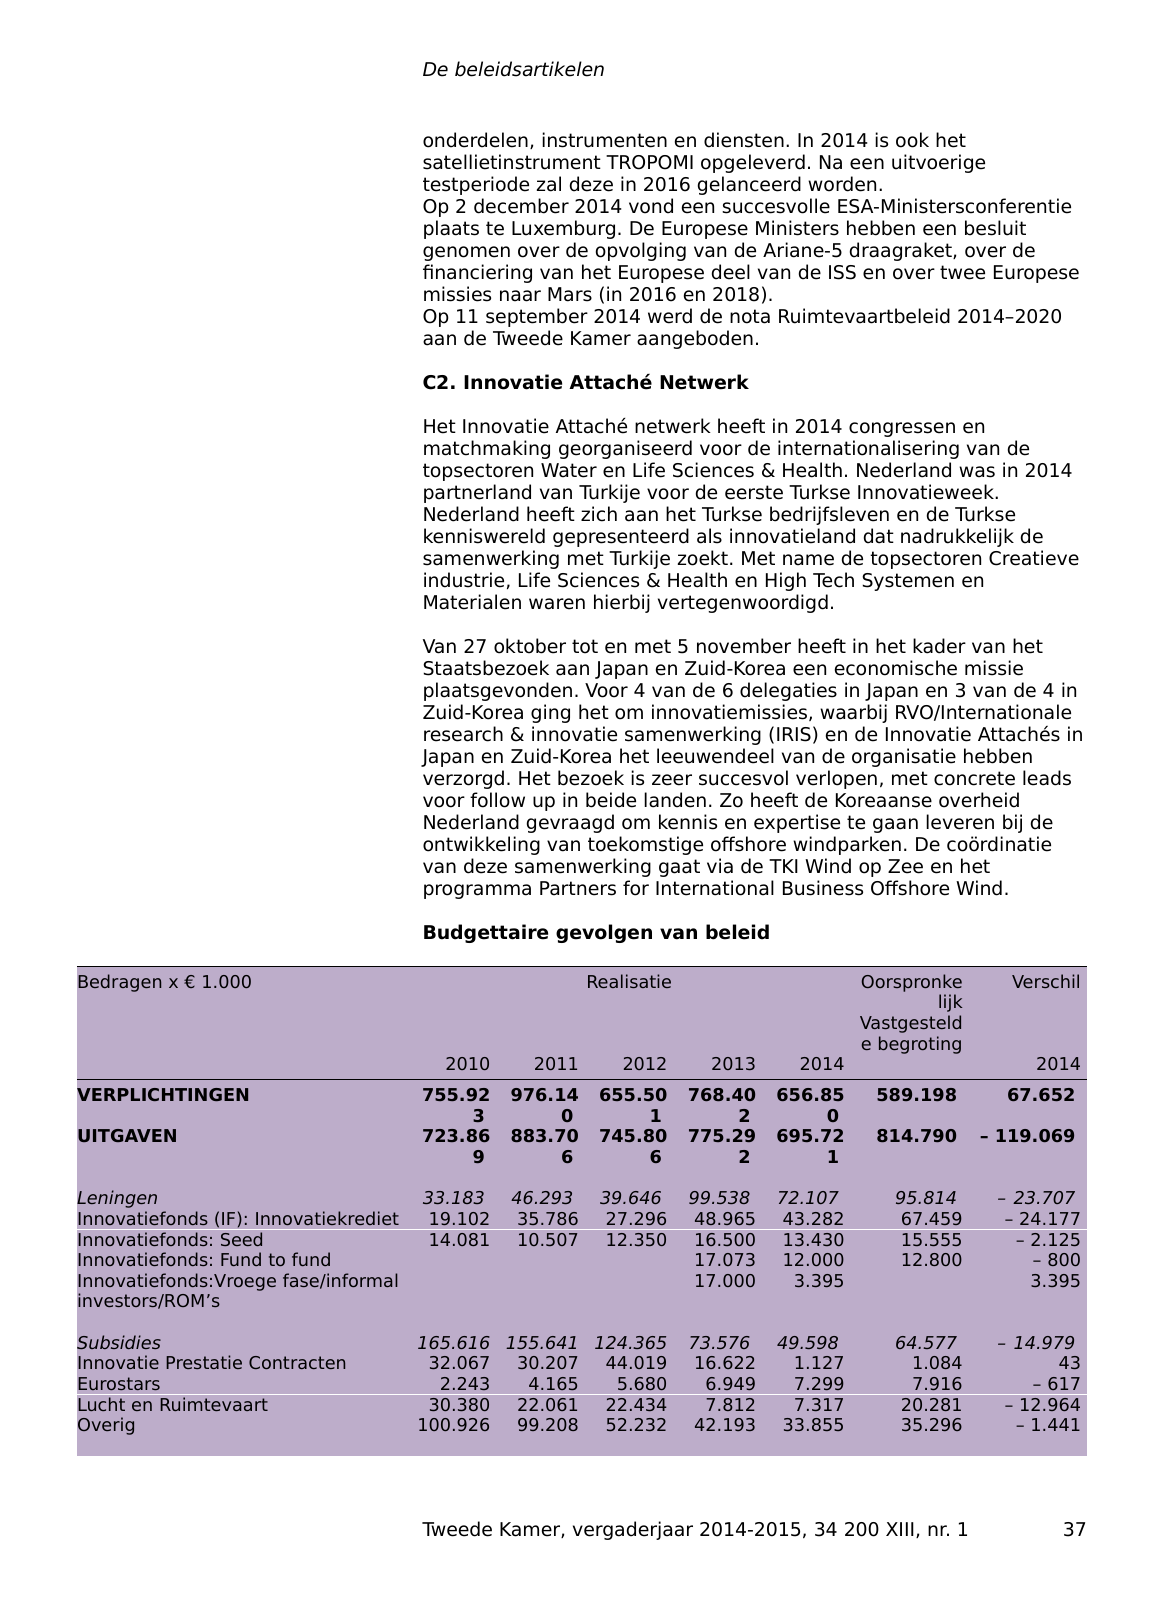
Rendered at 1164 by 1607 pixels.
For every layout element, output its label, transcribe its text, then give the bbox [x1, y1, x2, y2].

table_cell 64.577 [850, 1333, 968, 1353]
table_cell 27.296 [585, 1209, 673, 1229]
table_cell 12.350 [585, 1230, 673, 1250]
table_cell 6.949 [673, 1374, 762, 1394]
table_cell 2.243 [408, 1374, 496, 1394]
table_cell 39.646 [585, 1188, 673, 1209]
table_cell 72.107 [762, 1188, 850, 1209]
subtitle C2. Innovatie Attaché Netwerk [422, 372, 1087, 394]
table_cell Innovatiefonds (IF): Innovatiekrediet [77, 1209, 407, 1229]
table_cell [585, 1271, 673, 1312]
table_header Oorspronkelijk Vastgestelde begroting [850, 967, 968, 1054]
table_cell 589.198 [850, 1080, 968, 1126]
table_cell 22.434 [585, 1395, 673, 1415]
table_cell 755.923 [408, 1080, 496, 1126]
table_cell 95.814 [850, 1188, 968, 1209]
text Het Innovatie Attaché netwerk heeft in 2014 congressen en matchmaking georganiseerd voor de internationalisering van de topsectoren Water en Life Sciences & Health. Nederland was in 2014 partnerland van Turkije voor de eerste Turkse Innovatieweek. Nederland heeft zich aan het Turkse bedrijfsleven en de Turkse kenniswereld gepresenteerd als innovatieland dat nadrukkelijk de samenwerking met Turkije zoekt. Met name de topsectoren Creatieve industrie, Life Sciences & Health en High Tech Systemen en Materialen waren hierbij vertegenwoordigd. [422, 416, 1087, 614]
table_cell Innovatiefonds: Seed [77, 1230, 407, 1250]
table_cell – 617 [969, 1374, 1087, 1394]
table_cell [77, 1312, 407, 1333]
table_header Realisatie [408, 967, 850, 1054]
table_cell Leningen [77, 1188, 407, 1209]
table_cell [496, 1271, 584, 1312]
table_cell 883.706 [496, 1126, 584, 1168]
table_cell 3.395 [762, 1271, 850, 1312]
table_cell [408, 1436, 496, 1456]
table_cell 7.317 [762, 1395, 850, 1415]
table_cell VERPLICHTINGEN [77, 1080, 407, 1126]
table_cell 43.282 [762, 1209, 850, 1229]
table_cell 20.281 [850, 1395, 968, 1415]
table_cell 13.430 [762, 1230, 850, 1250]
table_cell – 1.441 [969, 1415, 1087, 1436]
table_cell 16.500 [673, 1230, 762, 1250]
table_cell 2013 [673, 1054, 762, 1079]
table_cell [850, 1436, 968, 1456]
table_cell 2014 [762, 1054, 850, 1079]
table_cell [969, 1436, 1087, 1456]
table_cell [673, 1168, 762, 1188]
table_cell 99.538 [673, 1188, 762, 1209]
table_cell [969, 1168, 1087, 1188]
table_cell [585, 1436, 673, 1456]
table_cell 2010 [408, 1054, 496, 1079]
table_cell [408, 1250, 496, 1271]
table_cell 12.800 [850, 1250, 968, 1271]
table_cell [585, 1250, 673, 1271]
table_cell [408, 1271, 496, 1312]
table_cell 52.232 [585, 1415, 673, 1436]
table_cell 3.395 [969, 1271, 1087, 1312]
table_cell – 14.979 [969, 1333, 1087, 1353]
table_cell 1.127 [762, 1353, 850, 1374]
table_cell [850, 1271, 968, 1312]
table_cell 33.183 [408, 1188, 496, 1209]
table_cell 35.296 [850, 1415, 968, 1436]
table_cell 5.680 [585, 1374, 673, 1394]
table_cell – 24.177 [969, 1209, 1087, 1229]
table_cell 67.459 [850, 1209, 968, 1229]
table_header Bedragen x € 1.000 [77, 967, 407, 1054]
table_cell 745.806 [585, 1126, 673, 1168]
table_cell [850, 1312, 968, 1333]
table_cell 99.208 [496, 1415, 584, 1436]
table_cell 30.207 [496, 1353, 584, 1374]
table_cell 15.555 [850, 1230, 968, 1250]
table_cell 16.622 [673, 1353, 762, 1374]
table_cell 124.365 [585, 1333, 673, 1353]
table_cell 14.081 [408, 1230, 496, 1250]
table_cell [77, 1054, 407, 1079]
table_cell Innovatiefonds: Fund to fund [77, 1250, 407, 1271]
table_cell 19.102 [408, 1209, 496, 1229]
table_cell 1.084 [850, 1353, 968, 1374]
table_cell [850, 1168, 968, 1188]
table_cell 7.916 [850, 1374, 968, 1394]
table_cell 2014 [969, 1054, 1087, 1079]
table_cell 7.812 [673, 1395, 762, 1415]
table_cell 695.721 [762, 1126, 850, 1168]
table_cell [762, 1436, 850, 1456]
table_cell [762, 1168, 850, 1188]
table_cell 46.293 [496, 1188, 584, 1209]
table_cell Lucht en Ruimtevaart [77, 1395, 407, 1415]
table_cell 723.869 [408, 1126, 496, 1168]
table_cell – 2.125 [969, 1230, 1087, 1250]
table_cell [77, 1436, 407, 1456]
table_cell UITGAVEN [77, 1126, 407, 1168]
table_cell Innovatiefonds:Vroege fase/informal investors/ROM’s [77, 1271, 407, 1312]
table_cell 7.299 [762, 1374, 850, 1394]
table_cell 67.652 [969, 1080, 1087, 1126]
table_cell 100.926 [408, 1415, 496, 1436]
table_cell 2011 [496, 1054, 584, 1079]
table_cell 768.402 [673, 1080, 762, 1126]
table_cell [496, 1312, 584, 1333]
table_cell 656.850 [762, 1080, 850, 1126]
table_cell [496, 1250, 584, 1271]
table_header Verschil [969, 967, 1087, 1054]
table_cell 22.061 [496, 1395, 584, 1415]
text Op 11 september 2014 werd de nota Ruimtevaartbeleid 2014–2020 aan de Tweede Kamer aangeboden. [422, 306, 1087, 350]
text onderdelen, instrumenten en diensten. In 2014 is ook het satellietinstrument TROPOMI opgeleverd. Na een uitvoerige testperiode zal deze in 2016 gelanceerd worden. [422, 130, 1087, 196]
table_cell 10.507 [496, 1230, 584, 1250]
table_cell 49.598 [762, 1333, 850, 1353]
table_cell 32.067 [408, 1353, 496, 1374]
table_cell [673, 1436, 762, 1456]
table_cell Innovatie Prestatie Contracten [77, 1353, 407, 1374]
table_cell [850, 1054, 968, 1079]
table_cell – 12.964 [969, 1395, 1087, 1415]
table_cell [969, 1312, 1087, 1333]
table_cell [585, 1168, 673, 1188]
table_cell 43 [969, 1353, 1087, 1374]
table_cell [496, 1436, 584, 1456]
table_cell Overig [77, 1415, 407, 1436]
table_cell 165.616 [408, 1333, 496, 1353]
table_cell [496, 1168, 584, 1188]
table_cell [77, 1168, 407, 1188]
table_cell [762, 1312, 850, 1333]
table_cell 814.790 [850, 1126, 968, 1168]
table_cell 48.965 [673, 1209, 762, 1229]
table_cell 2012 [585, 1054, 673, 1079]
table_cell 12.000 [762, 1250, 850, 1271]
text Van 27 oktober tot en met 5 november heeft in het kader van het Staatsbezoek aan Japan en Zuid-Korea een economische missie plaatsgevonden. Voor 4 van de 6 delegaties in Japan en 3 van de 4 in Zuid-Korea ging het om innovatiemissies, waarbij RVO/Internationale research & innovatie samenwerking (IRIS) en de Innovatie Attachés in Japan en Zuid-Korea het leeuwendeel van de organisatie hebben verzorgd. Het bezoek is zeer succesvol verlopen, met concrete leads voor follow up in beide landen. Zo heeft de Koreaanse overheid Nederland gevraagd om kennis en expertise te gaan leveren bij de ontwikkeling van toekomstige offshore windparken. De coördinatie van deze samenwerking gaat via de TKI Wind op Zee en het programma Partners for International Business Offshore Wind. [422, 636, 1087, 900]
table_cell Eurostars [77, 1374, 407, 1394]
table_cell 44.019 [585, 1353, 673, 1374]
table_cell 655.501 [585, 1080, 673, 1126]
table_cell 17.073 [673, 1250, 762, 1271]
table_cell – 800 [969, 1250, 1087, 1271]
table_cell 33.855 [762, 1415, 850, 1436]
table_cell 73.576 [673, 1333, 762, 1353]
subtitle Budgettaire gevolgen van beleid [422, 922, 1087, 944]
table_cell 775.292 [673, 1126, 762, 1168]
table_cell [673, 1312, 762, 1333]
table_cell 17.000 [673, 1271, 762, 1312]
table_cell [408, 1168, 496, 1188]
table_cell 30.380 [408, 1395, 496, 1415]
table_cell Subsidies [77, 1333, 407, 1353]
text Op 2 december 2014 vond een succesvolle ESA-Ministersconferentie plaats te Luxemburg. De Europese Ministers hebben een besluit genomen over de opvolging van de Ariane-5 draagraket, over de financiering van het Europese deel van de ISS en over twee Europese missies naar Mars (in 2016 en 2018). [422, 196, 1087, 306]
table_cell 976.140 [496, 1080, 584, 1126]
table_cell 35.786 [496, 1209, 584, 1229]
table_cell [585, 1312, 673, 1333]
table_cell 155.641 [496, 1333, 584, 1353]
table_cell [408, 1312, 496, 1333]
table_cell 42.193 [673, 1415, 762, 1436]
table_cell – 119.069 [969, 1126, 1087, 1168]
table_cell – 23.707 [969, 1188, 1087, 1209]
table_cell 4.165 [496, 1374, 584, 1394]
